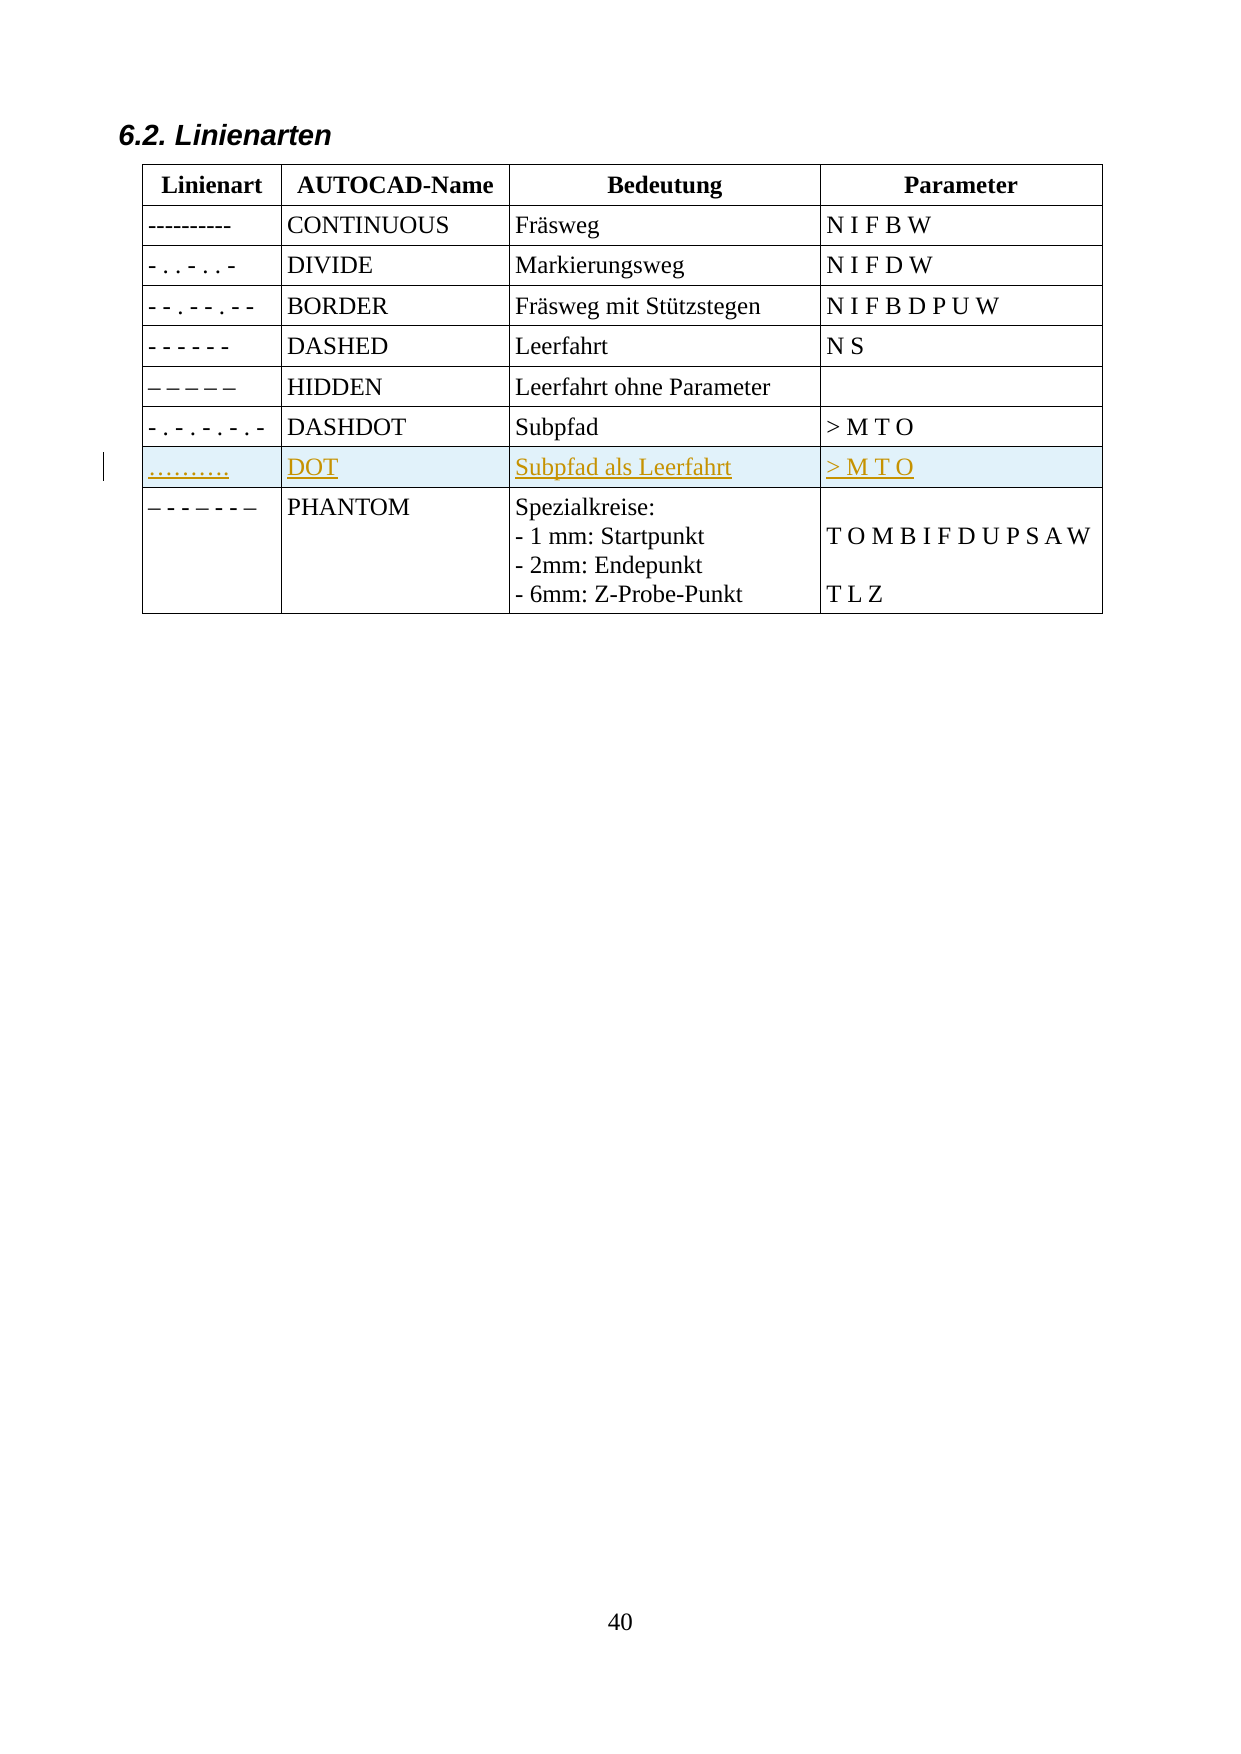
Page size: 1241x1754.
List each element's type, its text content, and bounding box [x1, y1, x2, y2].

table_cell N I F B D P U W [821, 286, 1102, 325]
table_cell N I F B W [821, 206, 1102, 245]
table_cell ---------- [143, 206, 281, 245]
table_cell DIVIDE [282, 246, 509, 285]
table_cell Fräsweg [510, 206, 820, 245]
table_cell - . . - . . - [143, 246, 281, 285]
table_cell Leerfahrt ohne Parameter [510, 367, 820, 406]
table_cell T O M B I F D U P S A W T L Z [821, 488, 1102, 613]
table_cell > M T O [821, 407, 1102, 446]
table_cell [821, 367, 1102, 406]
table_header Bedeutung [510, 165, 820, 204]
table_cell PHANTOM [282, 488, 509, 613]
table_cell - - . - - . - - [143, 286, 281, 325]
table_header Parameter [821, 165, 1102, 204]
table_cell HIDDEN [282, 367, 509, 406]
subtitle 6.2. Linienarten [118, 118, 1122, 152]
table_cell Subpfad [510, 407, 820, 446]
table_cell DASHDOT [282, 407, 509, 446]
table_cell - . - . - . - . - [143, 407, 281, 446]
table_cell – – – – – [143, 367, 281, 406]
table_cell BORDER [282, 286, 509, 325]
table_cell – - - – - - – [143, 488, 281, 613]
table_cell CONTINUOUS [282, 206, 509, 245]
table_header AUTOCAD-Name [282, 165, 509, 204]
table_cell Fräsweg mit Stützstegen [510, 286, 820, 325]
table_cell N S [821, 326, 1102, 366]
table_cell DASHED [282, 326, 509, 366]
table_header Linienart [143, 165, 281, 204]
table_cell Markierungsweg [510, 246, 820, 285]
table_cell N I F D W [821, 246, 1102, 285]
table_cell - - - - - - [143, 326, 281, 366]
table_cell Spezialkreise: - 1 mm: Startpunkt - 2mm: Endepunkt - 6mm: Z-Probe-Punkt [510, 488, 820, 613]
table_cell Leerfahrt [510, 326, 820, 366]
